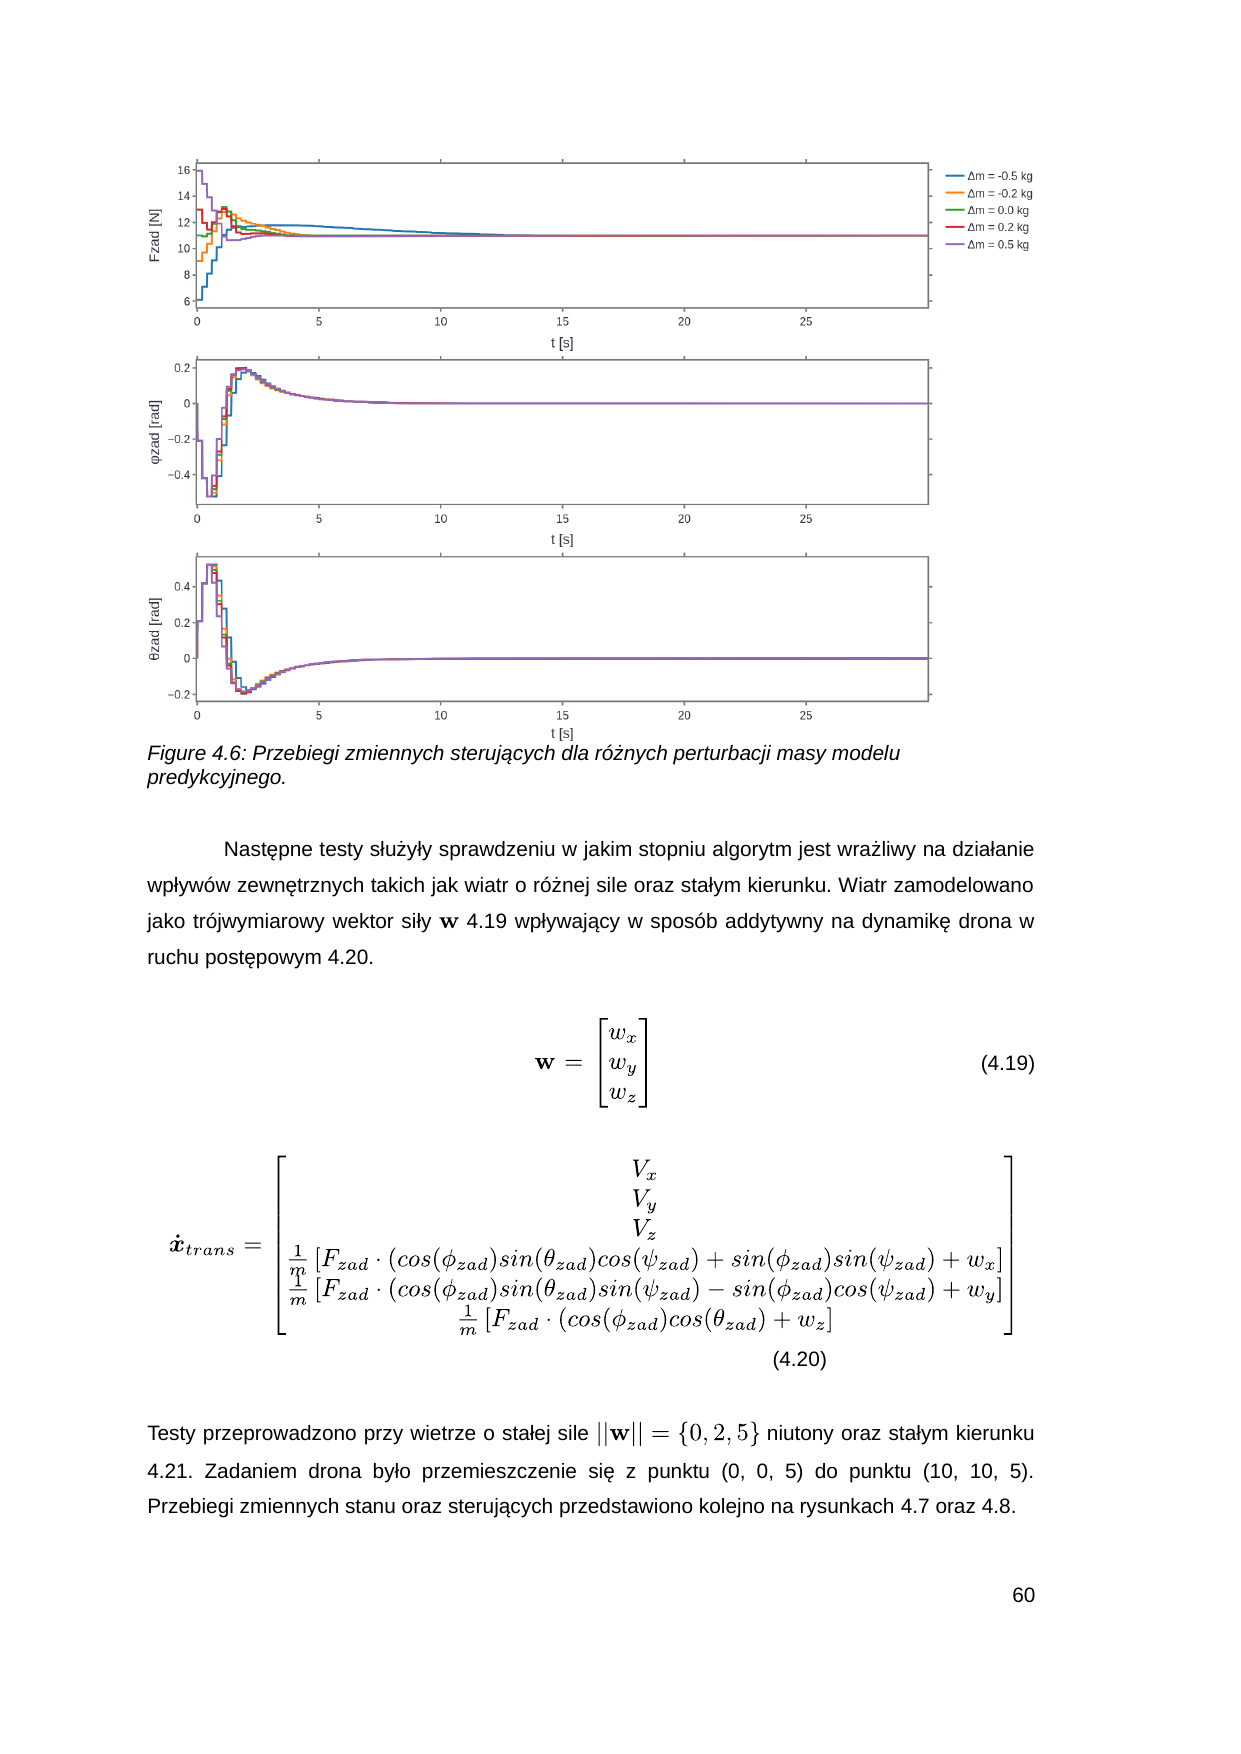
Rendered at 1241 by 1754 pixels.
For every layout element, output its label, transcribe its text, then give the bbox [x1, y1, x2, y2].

text (4.19) [647, 1018, 1035, 1108]
picture [147, 159, 1035, 741]
text Testy przeprowadzono przy wietrze o stałej sile niutony oraz stałym kierunku 4.21. Zadaniem drona było przemieszczenie się z punktu (0, 0, 5) do punktu (10, 10, 5). Przebiegi zmiennych stanu oraz sterujących przedstawiono kolejno na rysunkach 4.7 oraz 4.8. [147, 1421, 1035, 1518]
text Figure 4.6: Przebiegi zmiennych sterujących dla różnych perturbacji masy modelu predykcyjnego. [147, 741, 1035, 789]
text (4.20) [147, 1120, 1035, 1371]
text Następne testy służyły sprawdzeniu w jakim stopniu algorytm jest wrażliwy na działanie wpływów zewnętrznych takich jak wiatr o różnej sile oraz stałym kierunku. Wiatr zamodelowano jako trójwymiarowy wektor siły 4.19 wpływający w sposób addytywny na dynamikę drona w ruchu postępowym 4.20. [147, 837, 1035, 968]
text [147, 1018, 599, 1108]
